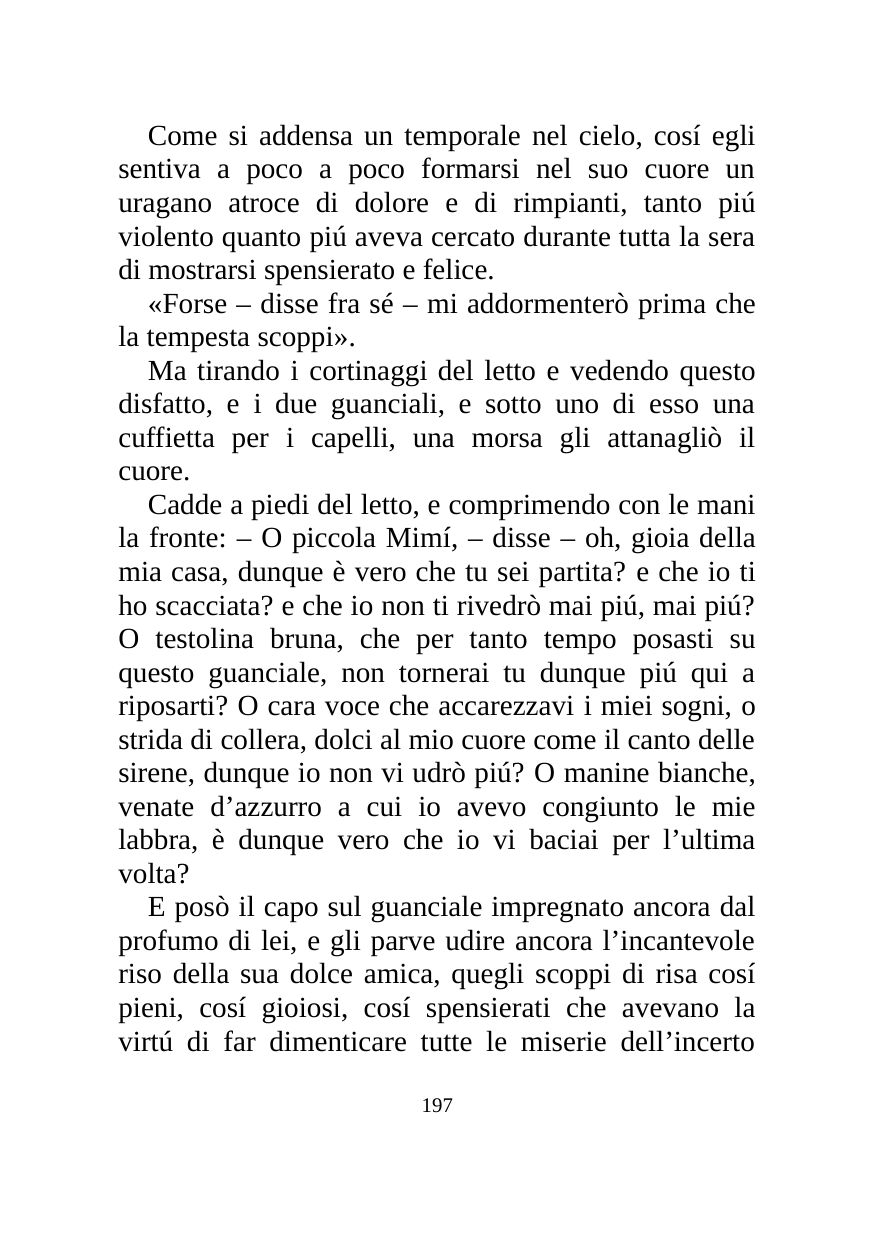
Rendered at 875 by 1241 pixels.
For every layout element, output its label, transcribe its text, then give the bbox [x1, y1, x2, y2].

text Cadde a piedi del letto, e comprimendo con le mani la fronte: ‒ O piccola Mimí, ‒ disse ‒ oh, gioia della mia casa, dunque è vero che tu sei partita? e che io ti ho scacciata? e che io non ti rivedrò mai piú, mai piú? O testolina bruna, che per tanto tempo posasti su questo guanciale, non tornerai tu dunque piú qui a riposarti? O cara voce che accarezzavi i miei sogni, o strida di collera, dolci al mio cuore come il canto delle sirene, dunque io non vi udrò piú? O manine bianche, venate d’azzurro a cui io avevo congiunto le mie labbra, è dunque vero che io vi baciai per l’ultima volta? [118, 487, 756, 889]
text E posò il capo sul guanciale impregnato ancora dal profumo di lei, e gli parve udire ancora l’incantevole riso della sua dolce amica, quegli scoppi di risa cosí pieni, cosí gioiosi, cosí spensierati che avevano la virtú di far dimenticare tutte le miserie dell’incerto [118, 889, 756, 1057]
text «Forse ‒ disse fra sé ‒ mi addormenterò prima che la tempesta scoppi». [118, 286, 756, 353]
text Ma tirando i cortinaggi del letto e vedendo questo disfatto, e i due guanciali, e sotto uno di esso una cuffietta per i capelli, una morsa gli attanagliò il cuore. [118, 353, 756, 487]
text Come si addensa un temporale nel cielo, cosí egli sentiva a poco a poco formarsi nel suo cuore un uragano atroce di dolore e di rimpianti, tanto piú violento quanto piú aveva cercato durante tutta la sera di mostrarsi spensierato e felice. [118, 118, 756, 286]
